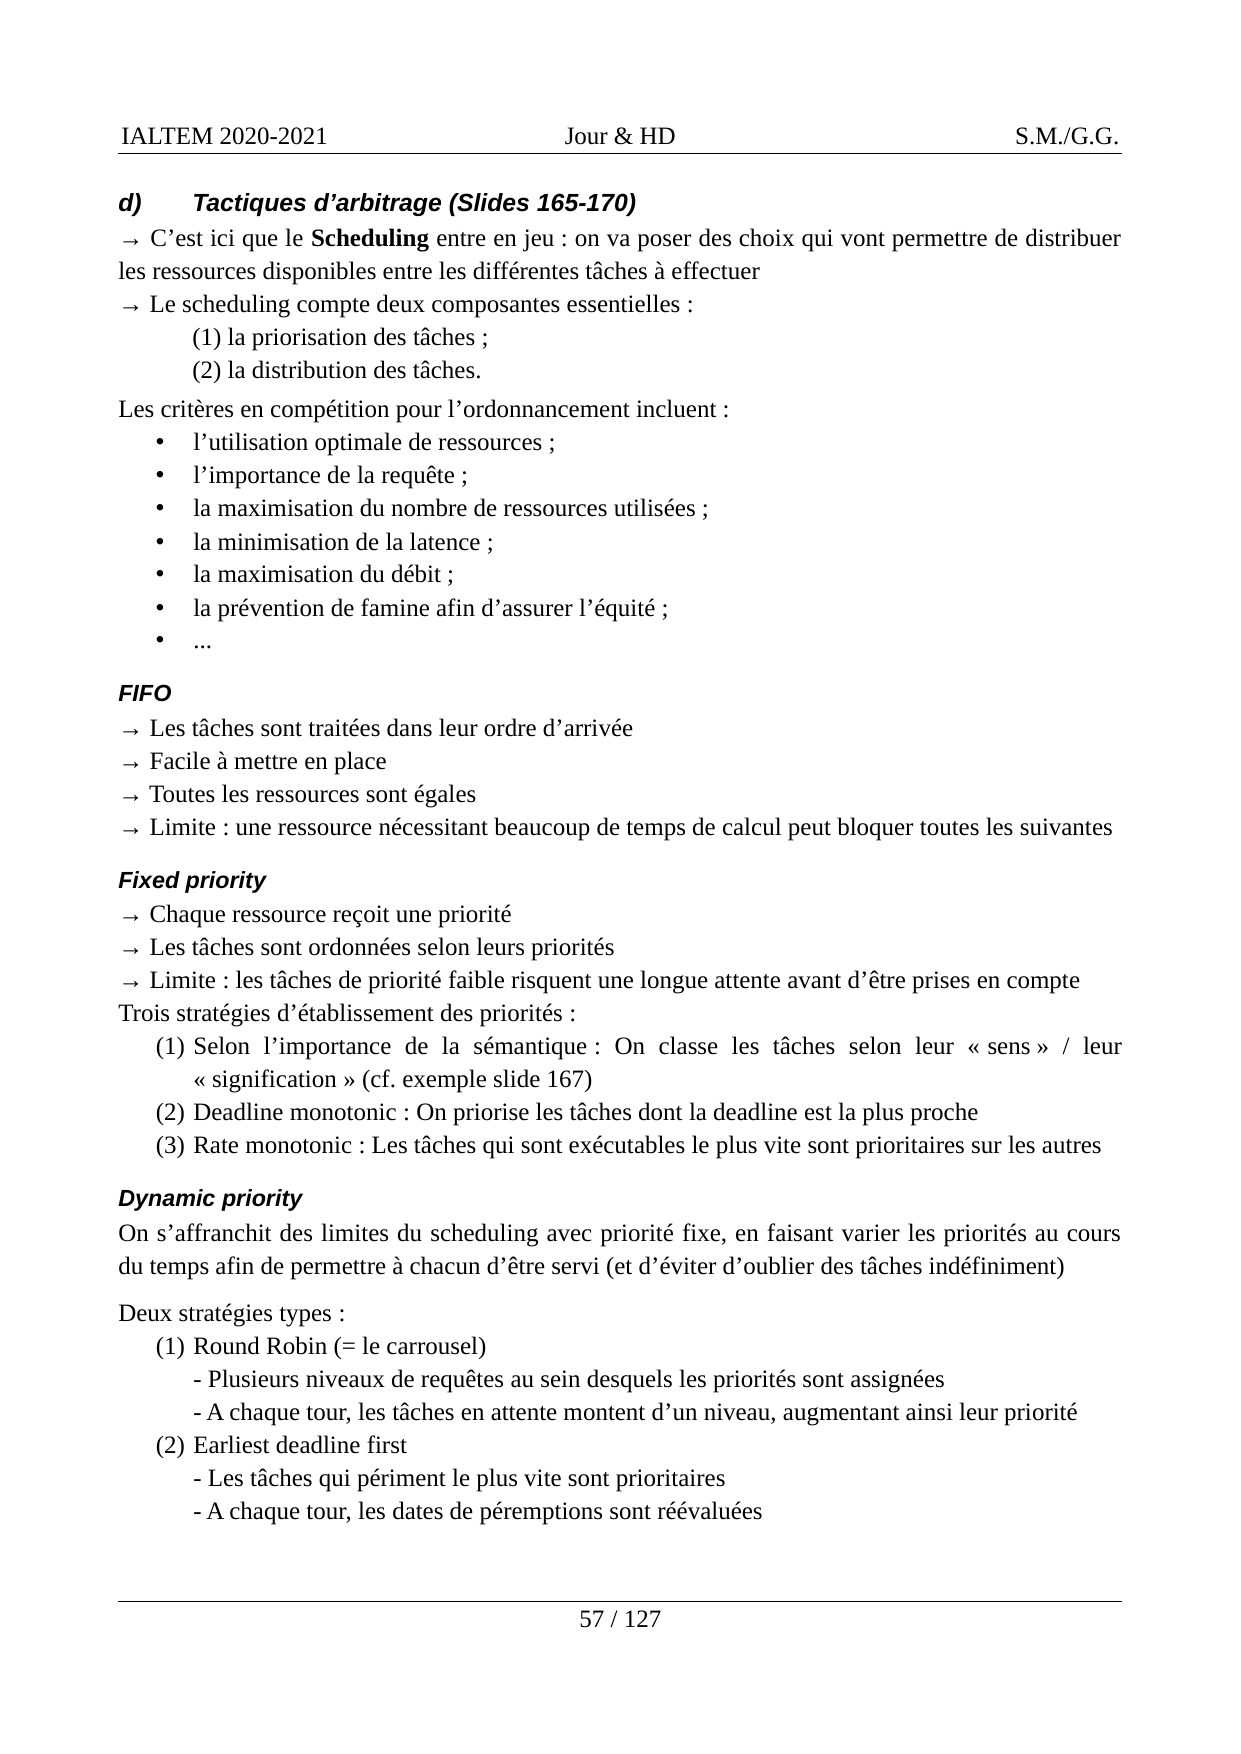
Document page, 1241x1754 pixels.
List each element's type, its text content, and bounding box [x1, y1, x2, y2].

text → Facile à mettre en place [118, 746, 1122, 775]
subtitle Fixed priority [118, 866, 1122, 893]
list la prévention de famine afin d’assurer l’équité ; [156, 593, 1122, 621]
list ... [156, 626, 1122, 654]
list - A chaque tour, les tâches en attente montent d’un niveau, augmentant ainsi leur priorité [156, 1397, 1122, 1426]
text → Limite : les tâches de priorité faible risquent une longue attente avant d’être prises en compte [118, 965, 1122, 994]
list la maximisation du nombre de ressources utilisées ; [156, 493, 1122, 522]
list la maximisation du débit ; [156, 559, 1122, 588]
subtitle FIFO [118, 680, 1122, 707]
list Deadline monotonic : On priorise les tâches dont la deadline est la plus proche [156, 1097, 1122, 1126]
text (2) la distribution des tâches. [118, 355, 1122, 384]
list l’importance de la requête ; [156, 461, 1122, 489]
list Earliest deadline first [156, 1430, 1122, 1459]
list l’utilisation optimale de ressources ; [156, 427, 1122, 456]
text On s’affranchit des limites du scheduling avec priorité fixe, en faisant varier les priorités au cours du temps afin de permettre à chacun d’être servi (et d’éviter d’oublier des tâches indéfiniment) [118, 1218, 1122, 1279]
list - A chaque tour, les dates de péremptions sont réévaluées [156, 1496, 1122, 1525]
text Trois stratégies d’établissement des priorités : [118, 998, 1122, 1027]
list - Plusieurs niveaux de requêtes au sein desquels les priorités sont assignées [156, 1364, 1122, 1393]
list - Les tâches qui périment le plus vite sont prioritaires [156, 1463, 1122, 1492]
text (1) la priorisation des tâches ; [118, 322, 1122, 351]
subtitle Dynamic priority [118, 1185, 1122, 1211]
text → Les tâches sont ordonnées selon leurs priorités [118, 932, 1122, 961]
text → Chaque ressource reçoit une priorité [118, 899, 1122, 928]
subtitle Tactiques d’arbitrage (Slides 165-170) [118, 188, 1122, 217]
text → Limite : une ressource nécessitant beaucoup de temps de calcul peut bloquer toutes les suivantes [118, 812, 1122, 841]
list Round Robin (= le carrousel) [156, 1331, 1122, 1360]
list Rate monotonic : Les tâches qui sont exécutables le plus vite sont prioritaires sur les autres [156, 1130, 1122, 1159]
text → Toutes les ressources sont égales [118, 779, 1122, 808]
text → Le scheduling compte deux composantes essentielles : [118, 289, 1122, 318]
text Deux stratégies types : [118, 1298, 1122, 1327]
list Selon l’importance de la sémantique : On classe les tâches selon leur « sens » / leur « signification » (cf. exemple slide 167) [156, 1031, 1122, 1093]
text Les critères en compétition pour l’ordonnancement incluent : [118, 394, 1122, 423]
text → Les tâches sont traitées dans leur ordre d’arrivée [118, 713, 1122, 742]
list la minimisation de la latence ; [156, 527, 1122, 555]
text → C’est ici que le Scheduling entre en jeu : on va poser des choix qui vont permettre de distribuer les ressources disponibles entre les différentes tâches à effectuer [118, 223, 1122, 285]
